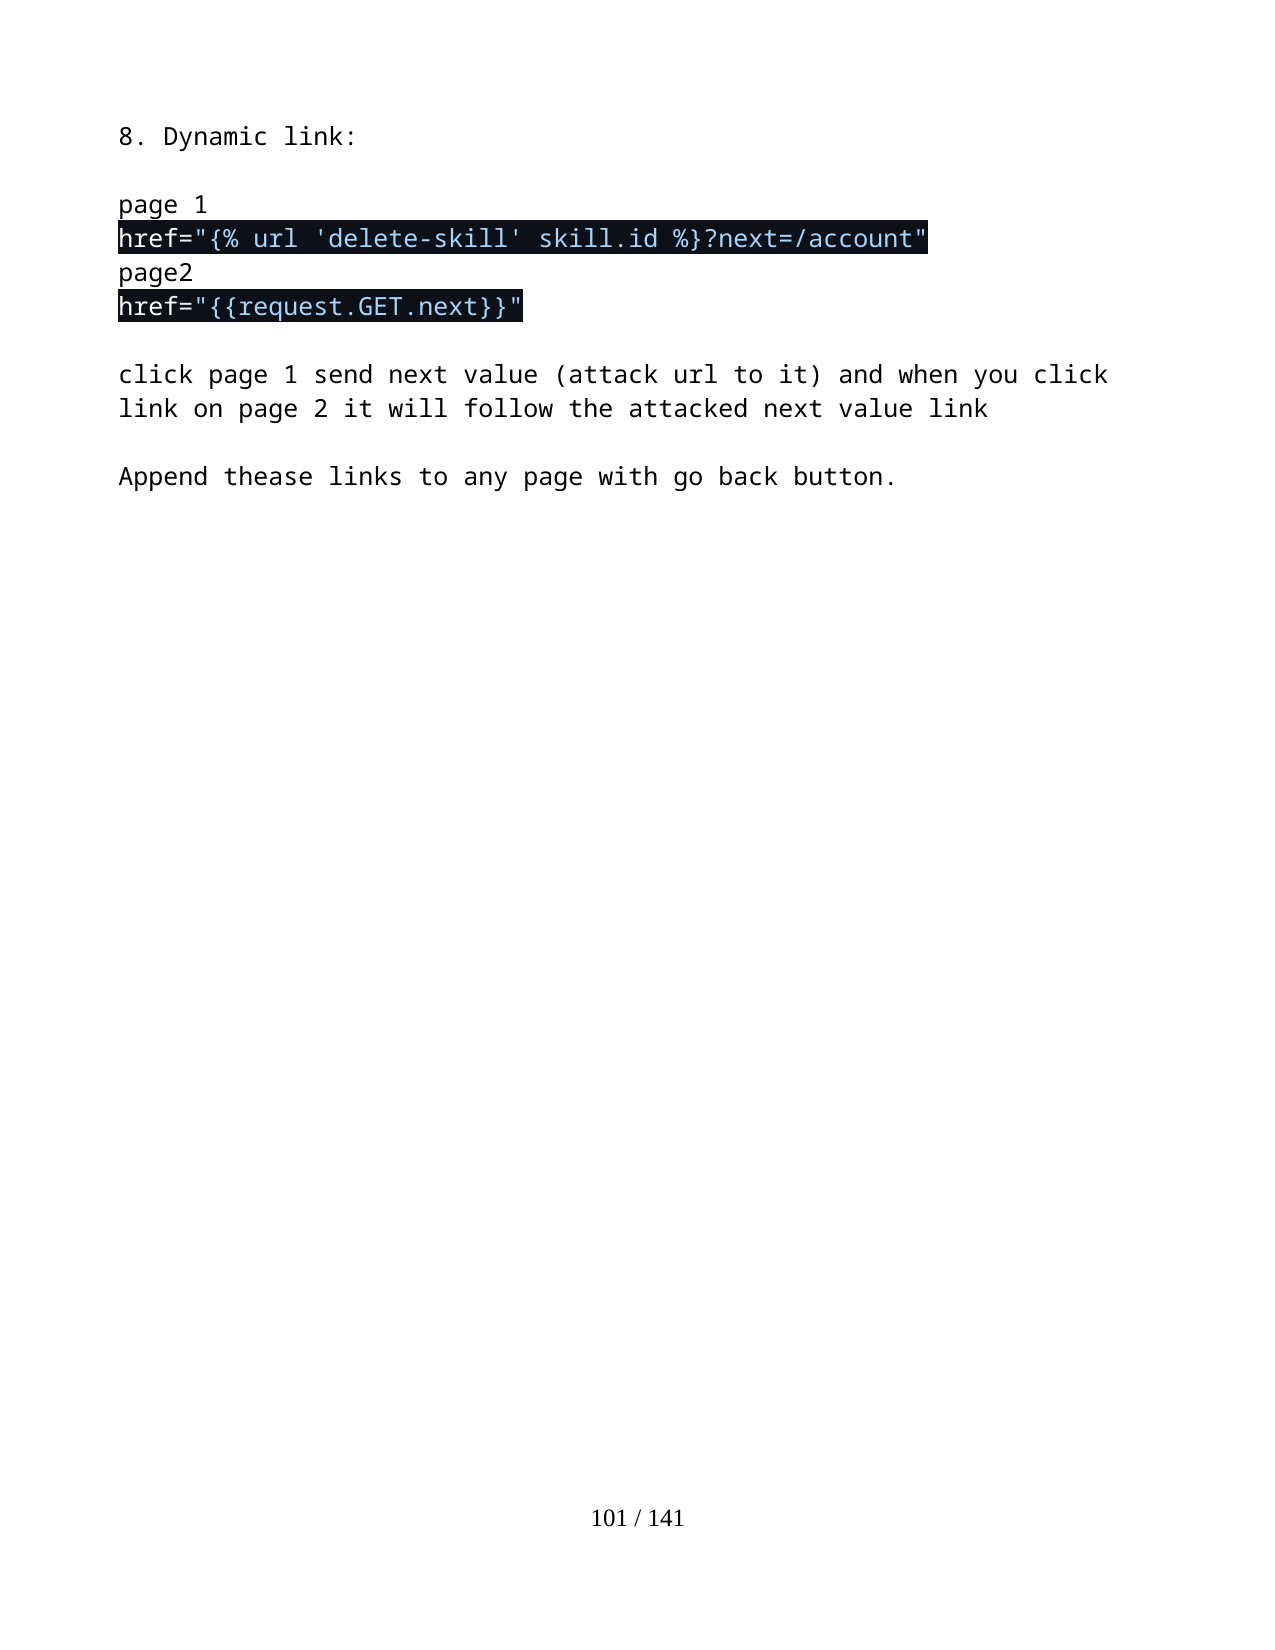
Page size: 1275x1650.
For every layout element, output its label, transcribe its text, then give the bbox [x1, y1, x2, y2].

text 8. Dynamic link: [118, 118, 1157, 152]
text href="{% url 'delete-skill' skill.id %}?next=/account" [118, 220, 1157, 254]
text Append thease links to any page with go back button. [118, 459, 1157, 493]
text page2 [118, 254, 1157, 288]
text click page 1 send next value (attack url to it) and when you click link on page 2 it will follow the attacked next value link [118, 357, 1157, 425]
text href="{{request.GET.next}}" [118, 288, 1157, 322]
text page 1 [118, 186, 1157, 220]
